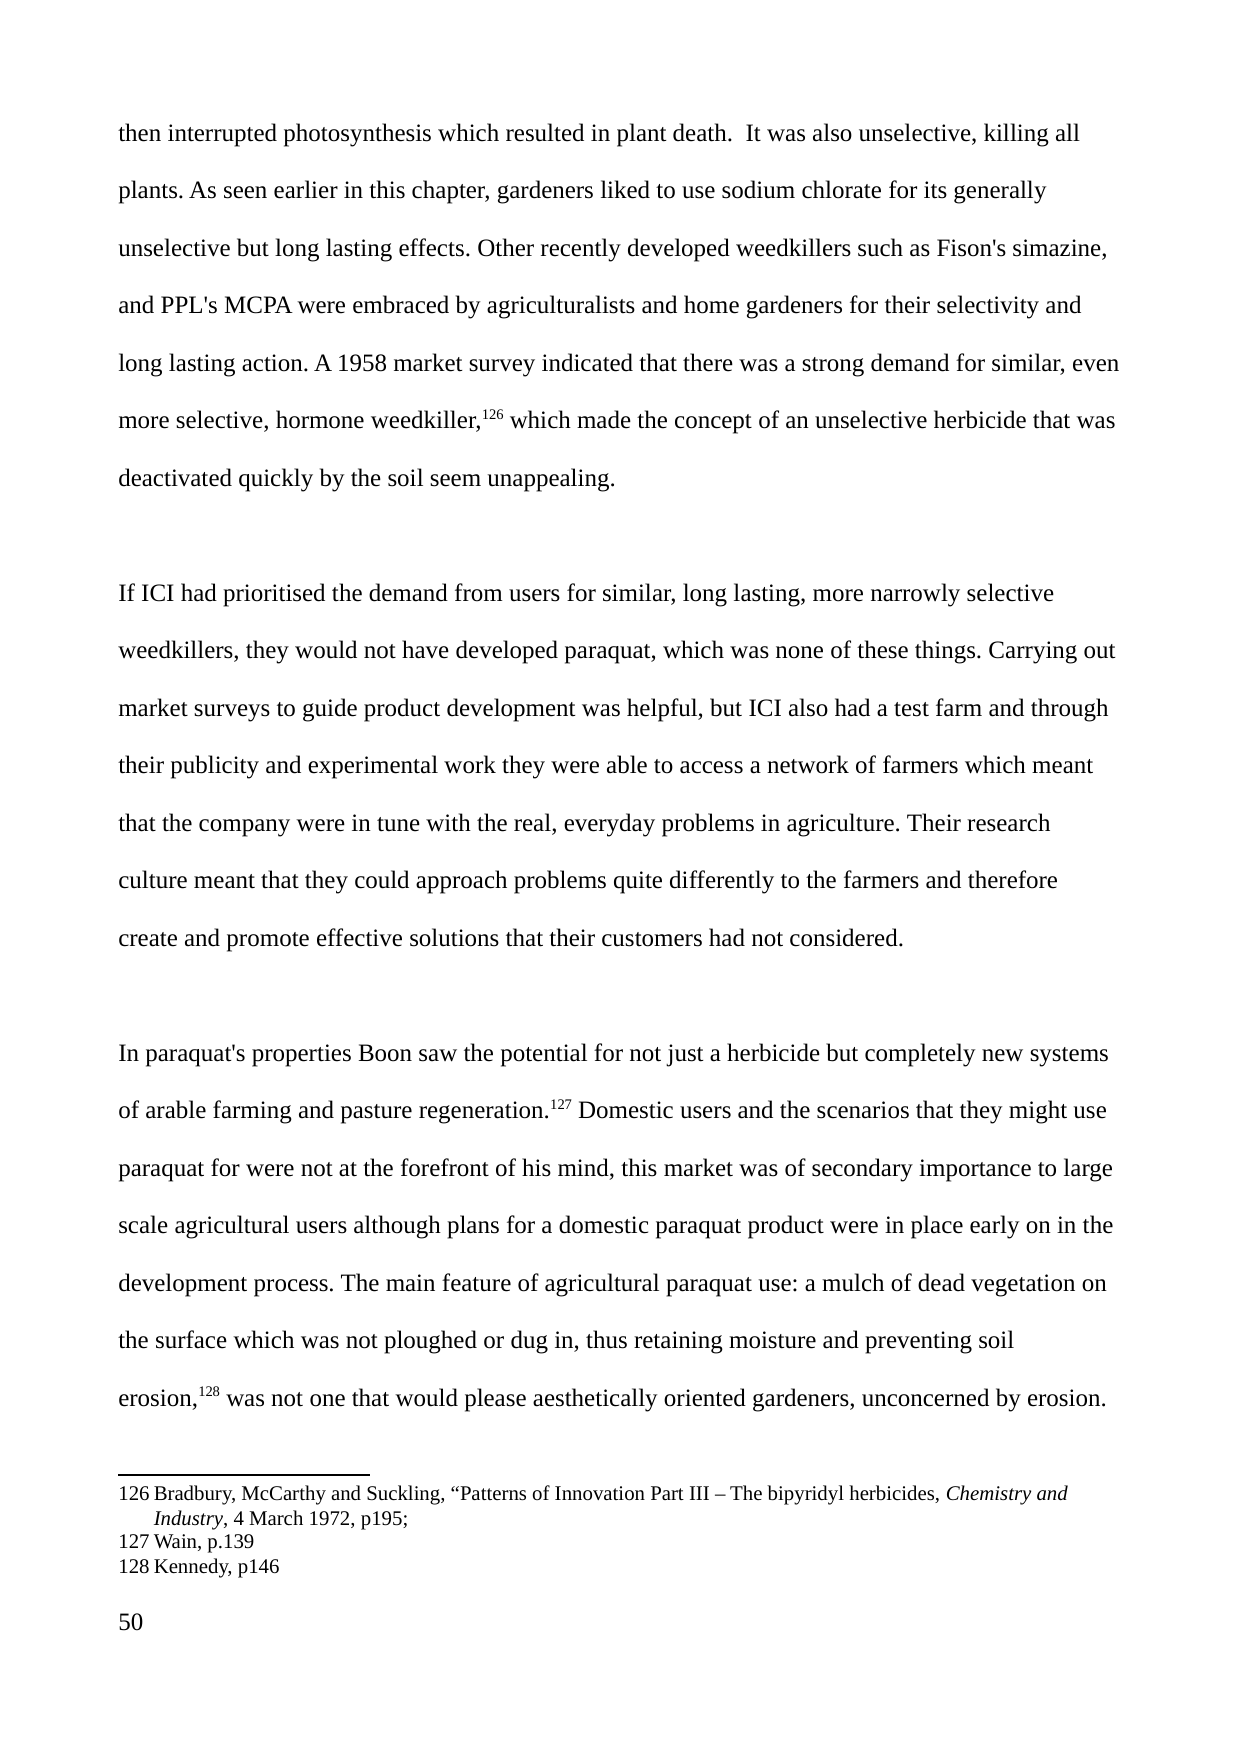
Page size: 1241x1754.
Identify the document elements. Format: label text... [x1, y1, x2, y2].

text then interrupted photosynthesis which resulted in plant death. It was also unselective, killing all plants. As seen earlier in this chapter, gardeners liked to use sodium chlorate for its generally unselective but long lasting effects. Other recently developed weedkillers such as Fison's simazine, and PPL's MCPA were embraced by agriculturalists and home gardeners for their selectivity and long lasting action. A 1958 market survey indicated that there was a strong demand for similar, even more selective, hormone weedkiller, which made the concept of an unselective herbicide that was deactivated quickly by the soil seem unappealing. [118, 118, 1122, 492]
text Kennedy, p146 [118, 1553, 1122, 1578]
text In paraquat's properties Boon saw the potential for not just a herbicide but completely new systems of arable farming and pasture regeneration. Domestic users and the scenarios that they might use paraquat for were not at the forefront of his mind, this market was of secondary importance to large scale agricultural users although plans for a domestic paraquat product were in place early on in the development process. The main feature of agricultural paraquat use: a mulch of dead vegetation on the surface which was not ploughed or dug in, thus retaining moisture and preventing soil erosion, was not one that would please aesthetically oriented gardeners, unconcerned by erosion. [118, 1038, 1122, 1412]
text If ICI had prioritised the demand from users for similar, long lasting, more narrowly selective weedkillers, they would not have developed paraquat, which was none of these things. Carrying out market surveys to guide product development was helpful, but ICI also had a test farm and through their publicity and experimental work they were able to access a network of farmers which meant that the company were in tune with the real, everyday problems in agriculture. Their research culture meant that they could approach problems quite differently to the farmers and therefore create and promote effective solutions that their customers had not considered. [118, 578, 1122, 952]
text Wain, p.139 [118, 1529, 1122, 1553]
text Bradbury, McCarthy and Suckling, “Patterns of Innovation Part III – The bipyridyl herbicides, Chemistry and Industry, 4 March 1972, p195; [118, 1481, 1122, 1529]
